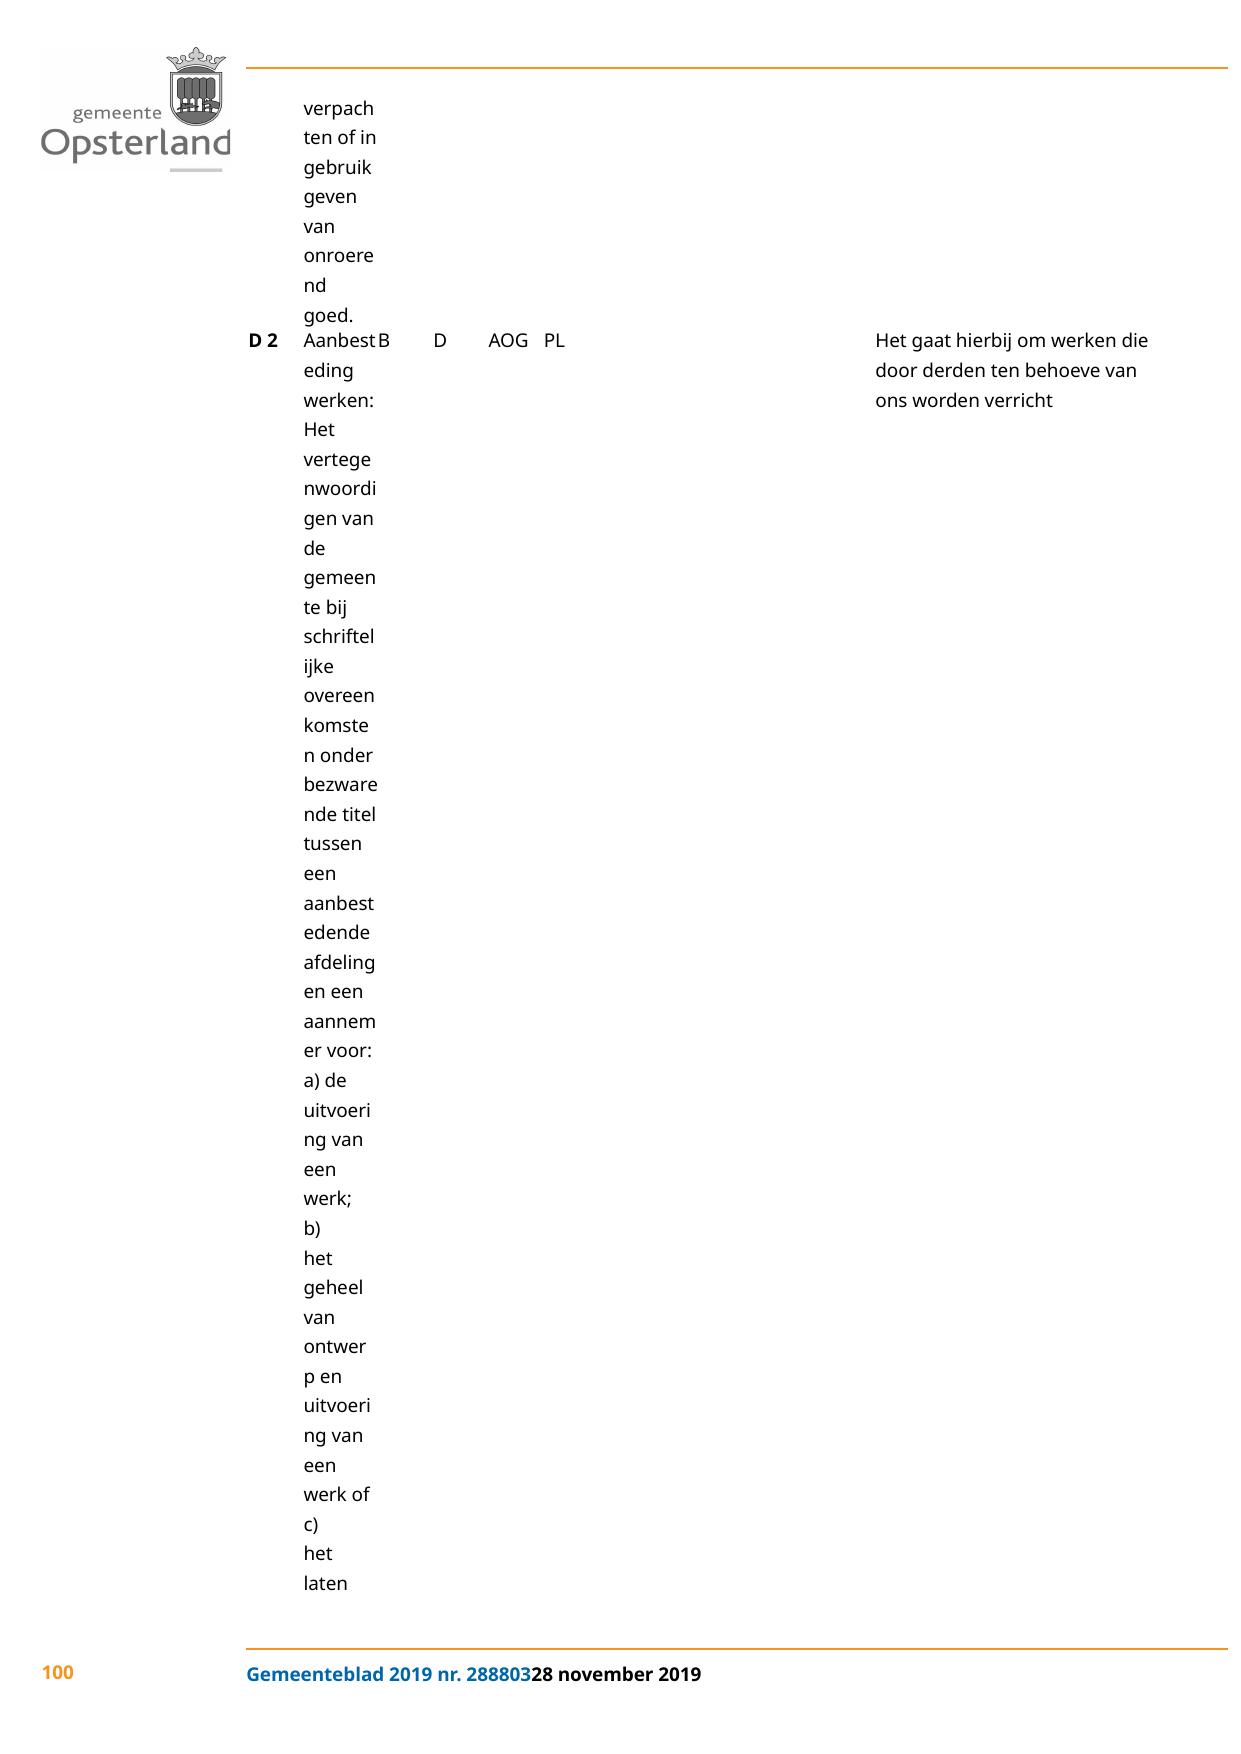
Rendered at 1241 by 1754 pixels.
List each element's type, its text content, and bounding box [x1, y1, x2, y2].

table_cell [378, 95, 433, 328]
table_cell [709, 328, 875, 1596]
table_cell verpachten of in gebruik geven van onroerend goed. [303, 95, 378, 328]
table_cell D 2 [248, 328, 303, 1596]
picture [41, 47, 231, 172]
table_cell Aanbesteding werken: Het vertegenwoordigen van de gemeente bij schriftelijke overeenkomsten onder bezwarende titel tussen een aanbestedende afdeling en een aannemer voor: a) de uitvoering van een werk; b) het geheel van ontwerp en uitvoering van een werk of c) het laten [303, 328, 378, 1596]
table_cell [654, 95, 709, 328]
table_cell [709, 95, 875, 328]
table_cell D [433, 328, 488, 1596]
table_cell B [378, 328, 433, 1596]
table_cell [488, 95, 543, 328]
table_cell PL [544, 328, 599, 1596]
table_cell [654, 328, 709, 1596]
table_cell [544, 95, 599, 328]
table_cell [248, 95, 303, 328]
table_cell AOG [488, 328, 543, 1596]
table_cell [599, 95, 654, 328]
table_cell [599, 328, 654, 1596]
table_cell [433, 95, 488, 328]
table_cell Het gaat hierbij om werken die door derden ten behoeve van ons worden verricht [875, 328, 1152, 1596]
table_cell [875, 95, 1152, 328]
